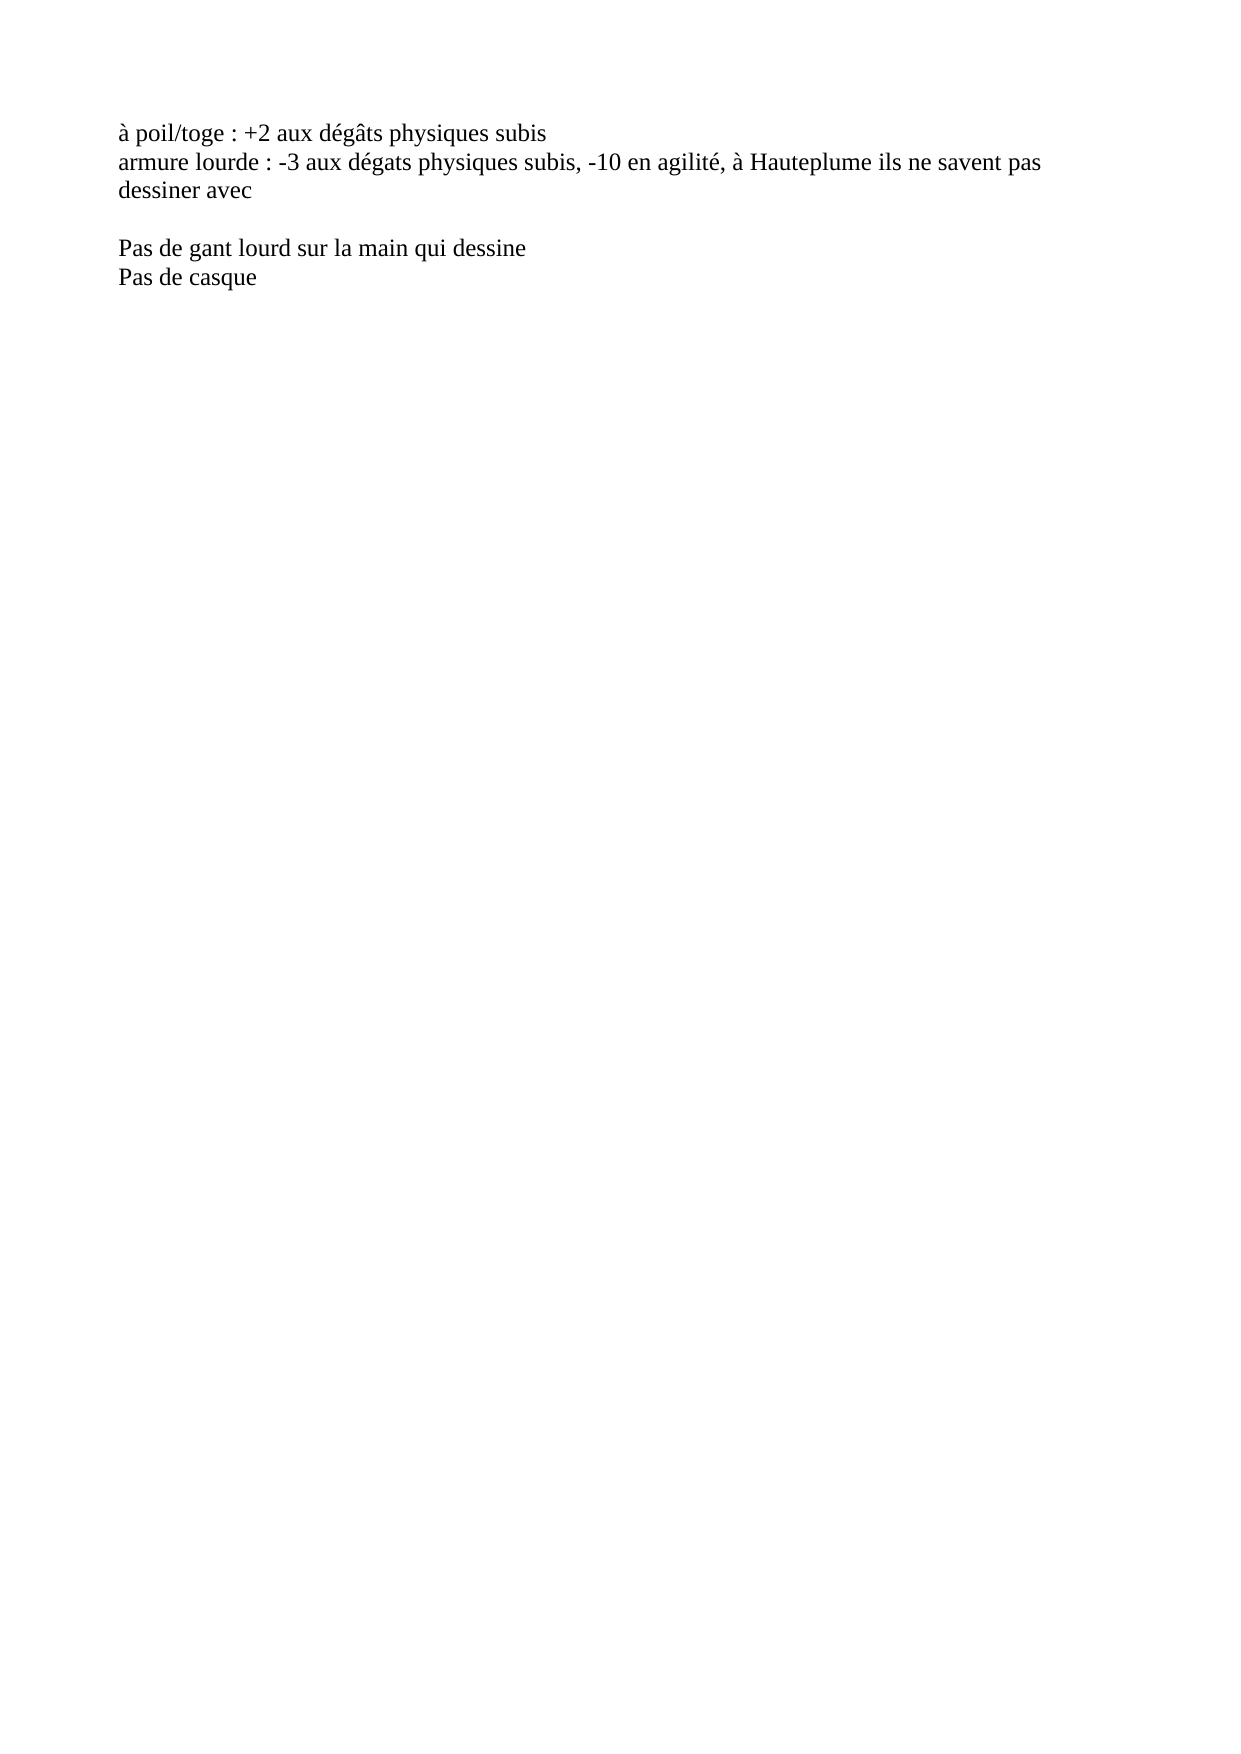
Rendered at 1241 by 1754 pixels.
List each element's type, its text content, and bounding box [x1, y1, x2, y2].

text Pas de casque [118, 262, 1122, 291]
text armure lourde : -3 aux dégats physiques subis, -10 en agilité, à Hauteplume ils ne savent pas dessiner avec [118, 147, 1122, 204]
text Pas de gant lourd sur la main qui dessine [118, 233, 1122, 262]
text à poil/toge : +2 aux dégâts physiques subis [118, 118, 1122, 147]
